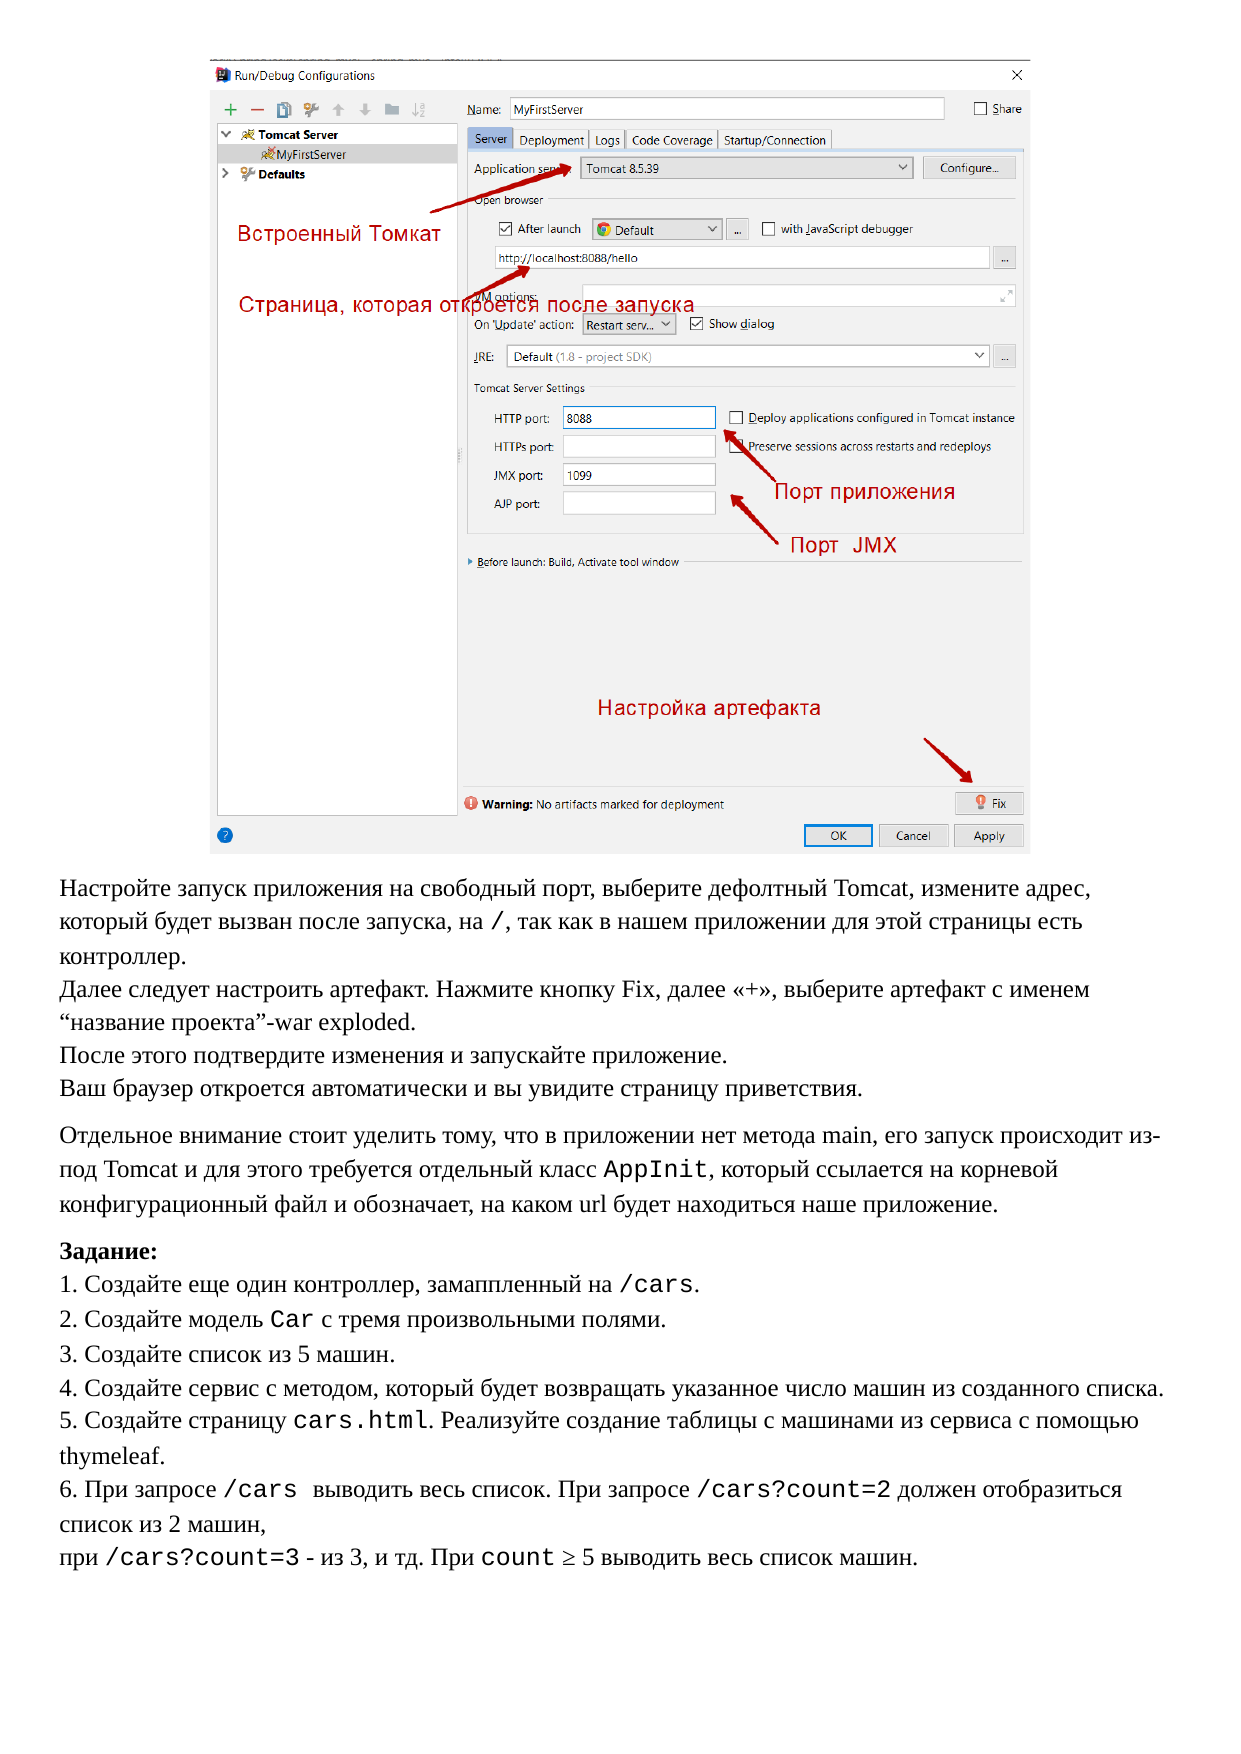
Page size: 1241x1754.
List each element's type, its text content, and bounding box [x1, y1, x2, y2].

text Отдельное внимание стоит уделить тому, что в приложении нет метода main, его запуск происходит из-под Tomcat и для этого требуется отдельный класс AppInit, который ссылается на корневой конфигурационный файл и обозначает, на каком url будет находиться наше приложение. [59, 1121, 1181, 1217]
text Задание: 1. Создайте еще один контроллер, замаппленный на /cars. 2. Создайте модель Car с тремя произвольными полями. 3. Создайте список из 5 машин. 4. Создайте сервис с методом, который будет возвращать указанное число машин из созданного списка. 5. Создайте страницу cars.html. Реализуйте создание таблицы с машинами из сервиса с помощью thymeleaf. 6. При запросе /cars выводить весь список. При запросе /cars?count=2 должен отобразиться список из 2 машин, при /cars?count=3 - из 3, и тд. При count ≥ 5 выводить весь список машин. [59, 1236, 1181, 1573]
picture [209, 59, 1031, 854]
text Настройте запуск приложения на свободный порт, выберите дефолтный Tomcat, измените адрес, который будет вызван после запуска, на /, так как в нашем приложении для этой страницы есть контроллер. Далее следует настроить артефакт. Нажмите кнопку Fix, далее «+», выберите артефакт с именем “название проекта”-war exploded. После этого подтвердите изменения и запускайте приложение. Ваш браузер откроется автоматически и вы увидите страницу приветствия. [59, 873, 1181, 1102]
